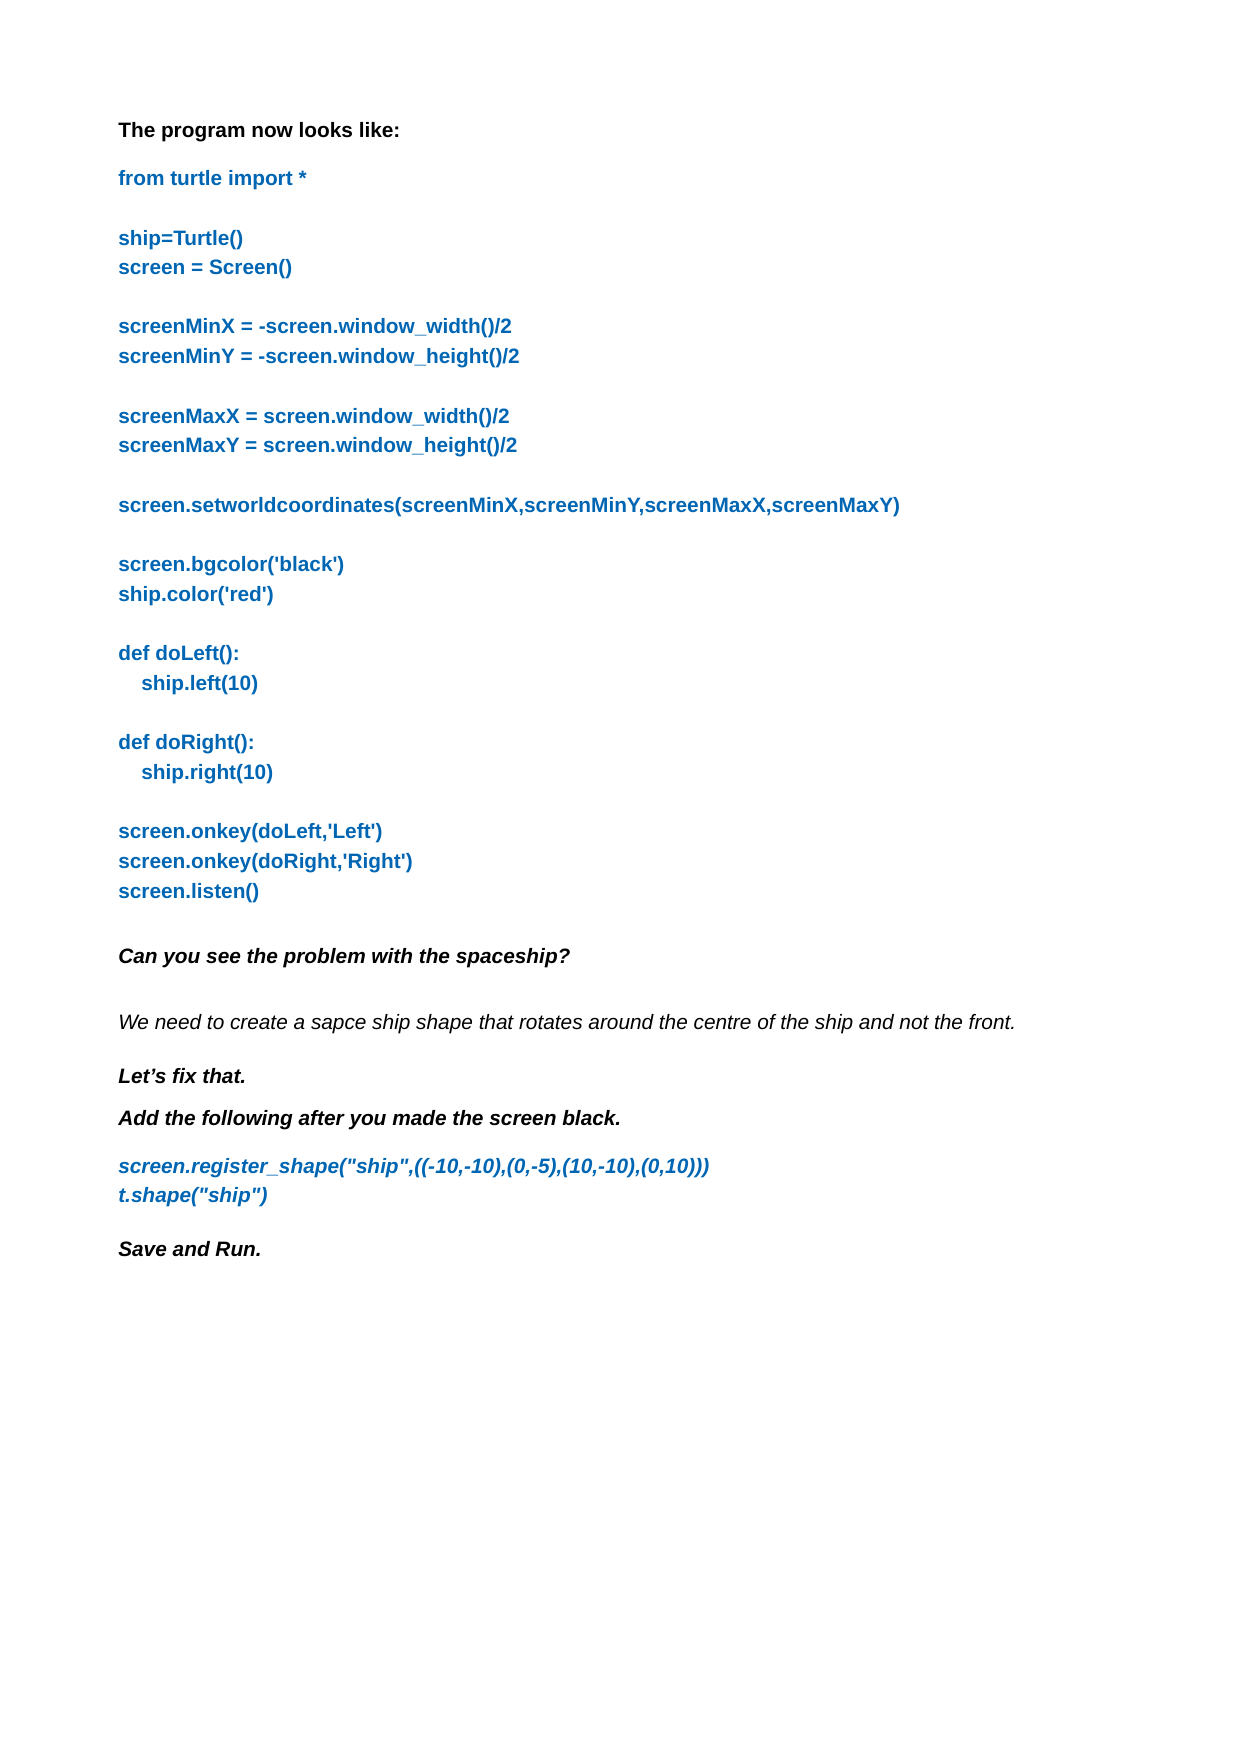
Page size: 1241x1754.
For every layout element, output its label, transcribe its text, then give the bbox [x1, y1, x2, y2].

text screen.listen() [118, 873, 1122, 902]
text screen.onkey(doLeft,'Left') [118, 813, 1122, 843]
text We need to create a sapce ship shape that rotates around the centre of the ship and not the front. [118, 1010, 1122, 1034]
text def doRight(): [118, 724, 1122, 754]
text screenMaxY = screen.window_height()/2 [118, 427, 1122, 457]
text screen.bgcolor('black') [118, 546, 1122, 576]
text ship.left(10) [118, 665, 1122, 694]
text The program now looks like: [118, 118, 1122, 142]
text ship.right(10) [118, 754, 1122, 784]
text screenMinX = -screen.window_width()/2 [118, 309, 1122, 338]
text screen.register_shape("ship",((-10,-10),(0,-5),(10,-10),(0,10))) [118, 1148, 1122, 1178]
text ship.color('red') [118, 576, 1122, 606]
text screen.setworldcoordinates(screenMinX,screenMinY,screenMaxX,screenMaxY) [118, 487, 1122, 516]
text Let’s fix that. [118, 1064, 1122, 1088]
text def doLeft(): [118, 635, 1122, 665]
text Can you see the problem with the spaceship? [118, 944, 1122, 968]
text Add the following after you made the screen black. [118, 1106, 1122, 1130]
text Save and Run. [118, 1237, 1122, 1261]
text from turtle import * [118, 160, 1122, 190]
text screen.onkey(doRight,'Right') [118, 843, 1122, 873]
text screenMinY = -screen.window_height()/2 [118, 338, 1122, 368]
text t.shape("ship") [118, 1178, 1122, 1207]
text screen = Screen() [118, 249, 1122, 279]
text ship=Turtle() [118, 219, 1122, 249]
text screenMaxX = screen.window_width()/2 [118, 398, 1122, 427]
